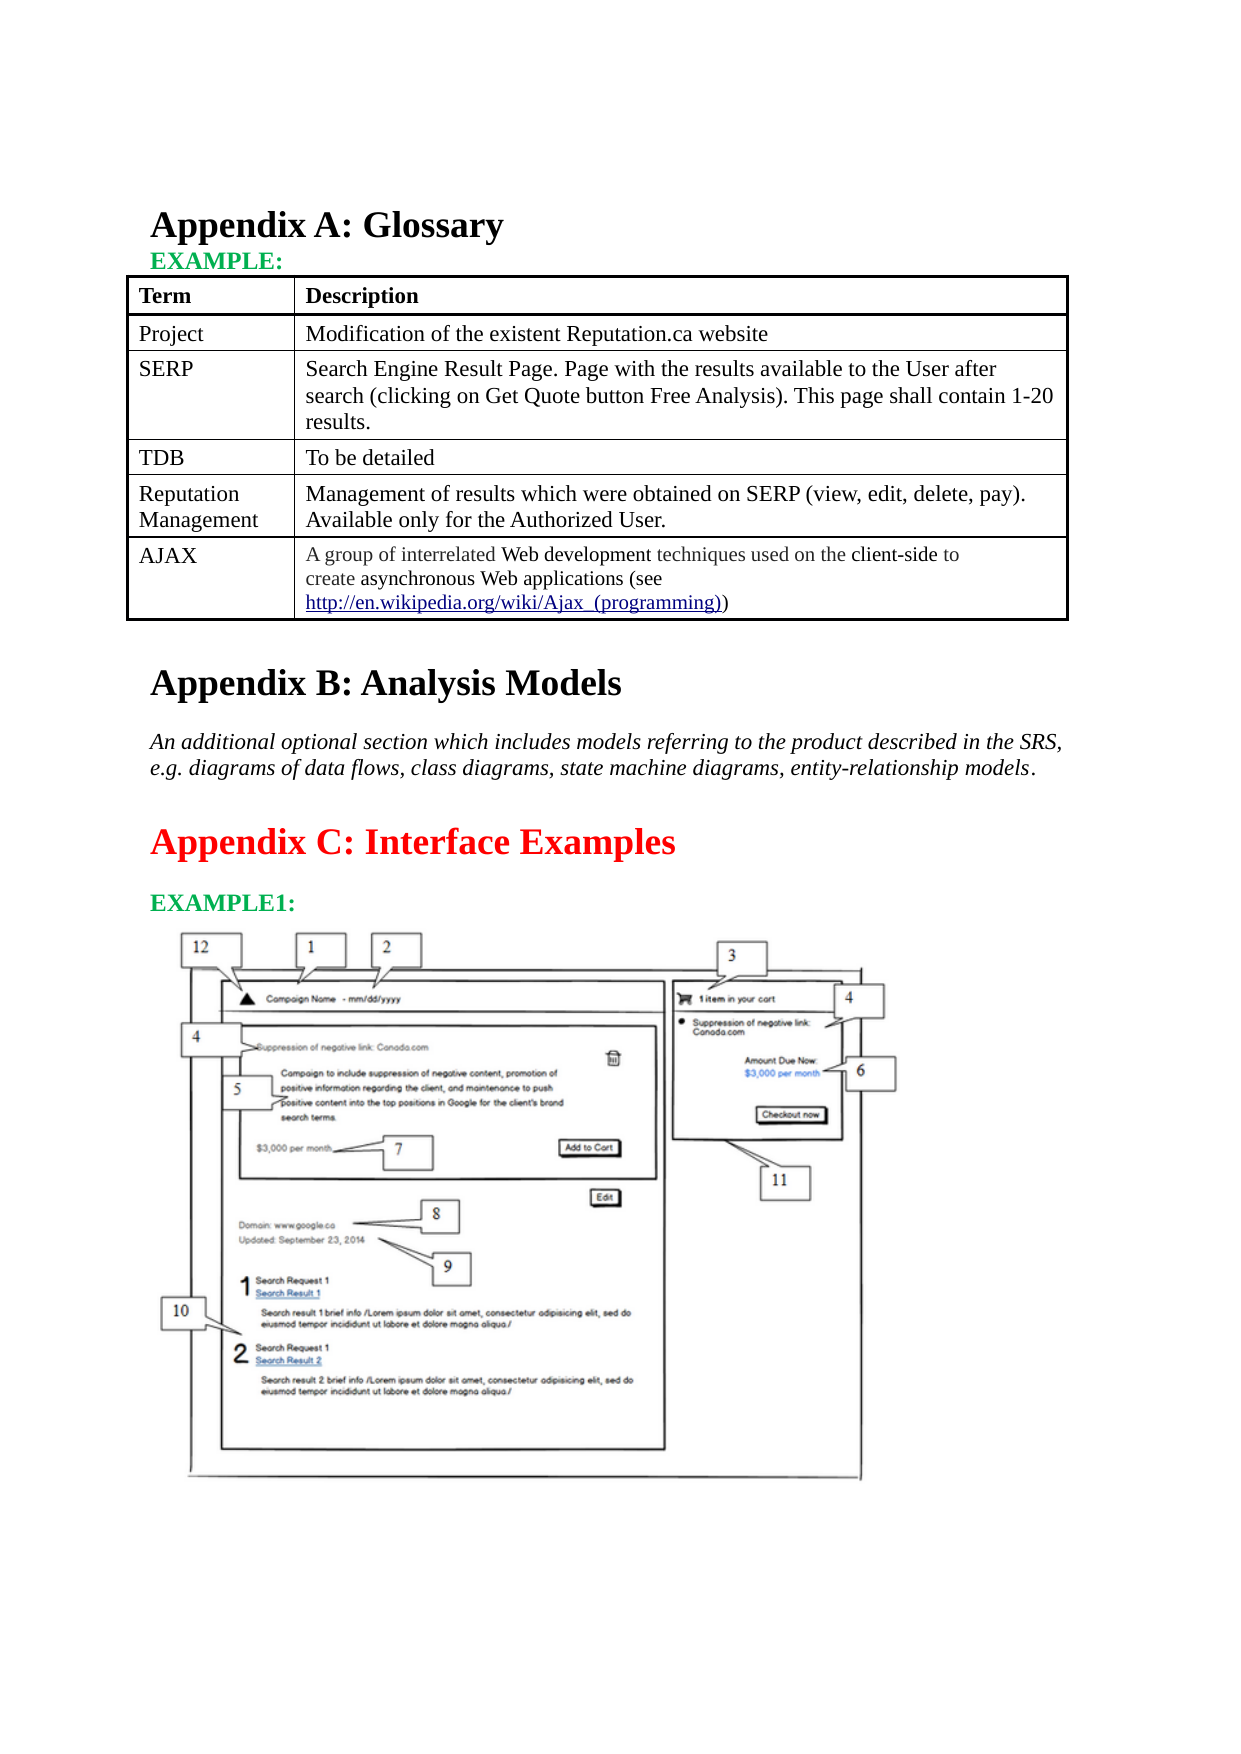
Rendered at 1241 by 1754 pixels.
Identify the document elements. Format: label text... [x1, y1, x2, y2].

table_cell SERP [129, 351, 294, 439]
table_cell Project [129, 316, 294, 350]
table_cell Modification of the existent Reputation.ca website [295, 316, 1066, 350]
text Appendix A: Glossary [150, 203, 1090, 246]
table_cell AJAX [129, 538, 294, 618]
table_header Description [295, 278, 1066, 312]
table_header Term [129, 278, 294, 312]
table_cell Search Engine Result Page. Page with the results available to the User after search (clicking on Get Quote button Free Analysis). This page shall contain 1-20 results. [295, 351, 1066, 439]
text Appendix C: Interface Examples [150, 820, 1090, 863]
text EXAMPLE1: [150, 888, 1090, 917]
table_cell To be detailed [295, 440, 1066, 474]
table_cell TDB [129, 440, 294, 474]
table_cell Reputation Management [129, 475, 294, 536]
text An additional optional section which includes models referring to the product described in the SRS, e.g. diagrams of data flows, class diagrams, state machine diagrams, entity-relationship models. [150, 728, 1090, 781]
table_cell A group of interrelated Web development techniques used on the client-side to create asynchronous Web applications (see http://en.wikipedia.org/wiki/Ajax_(programming)) [295, 538, 1066, 618]
table_cell Management of results which were obtained on SERP (view, edit, delete, pay). Available only for the Authorized User. [295, 475, 1066, 536]
text Appendix B: Analysis Models [150, 660, 1090, 703]
text EXAMPLE: [150, 246, 1090, 274]
